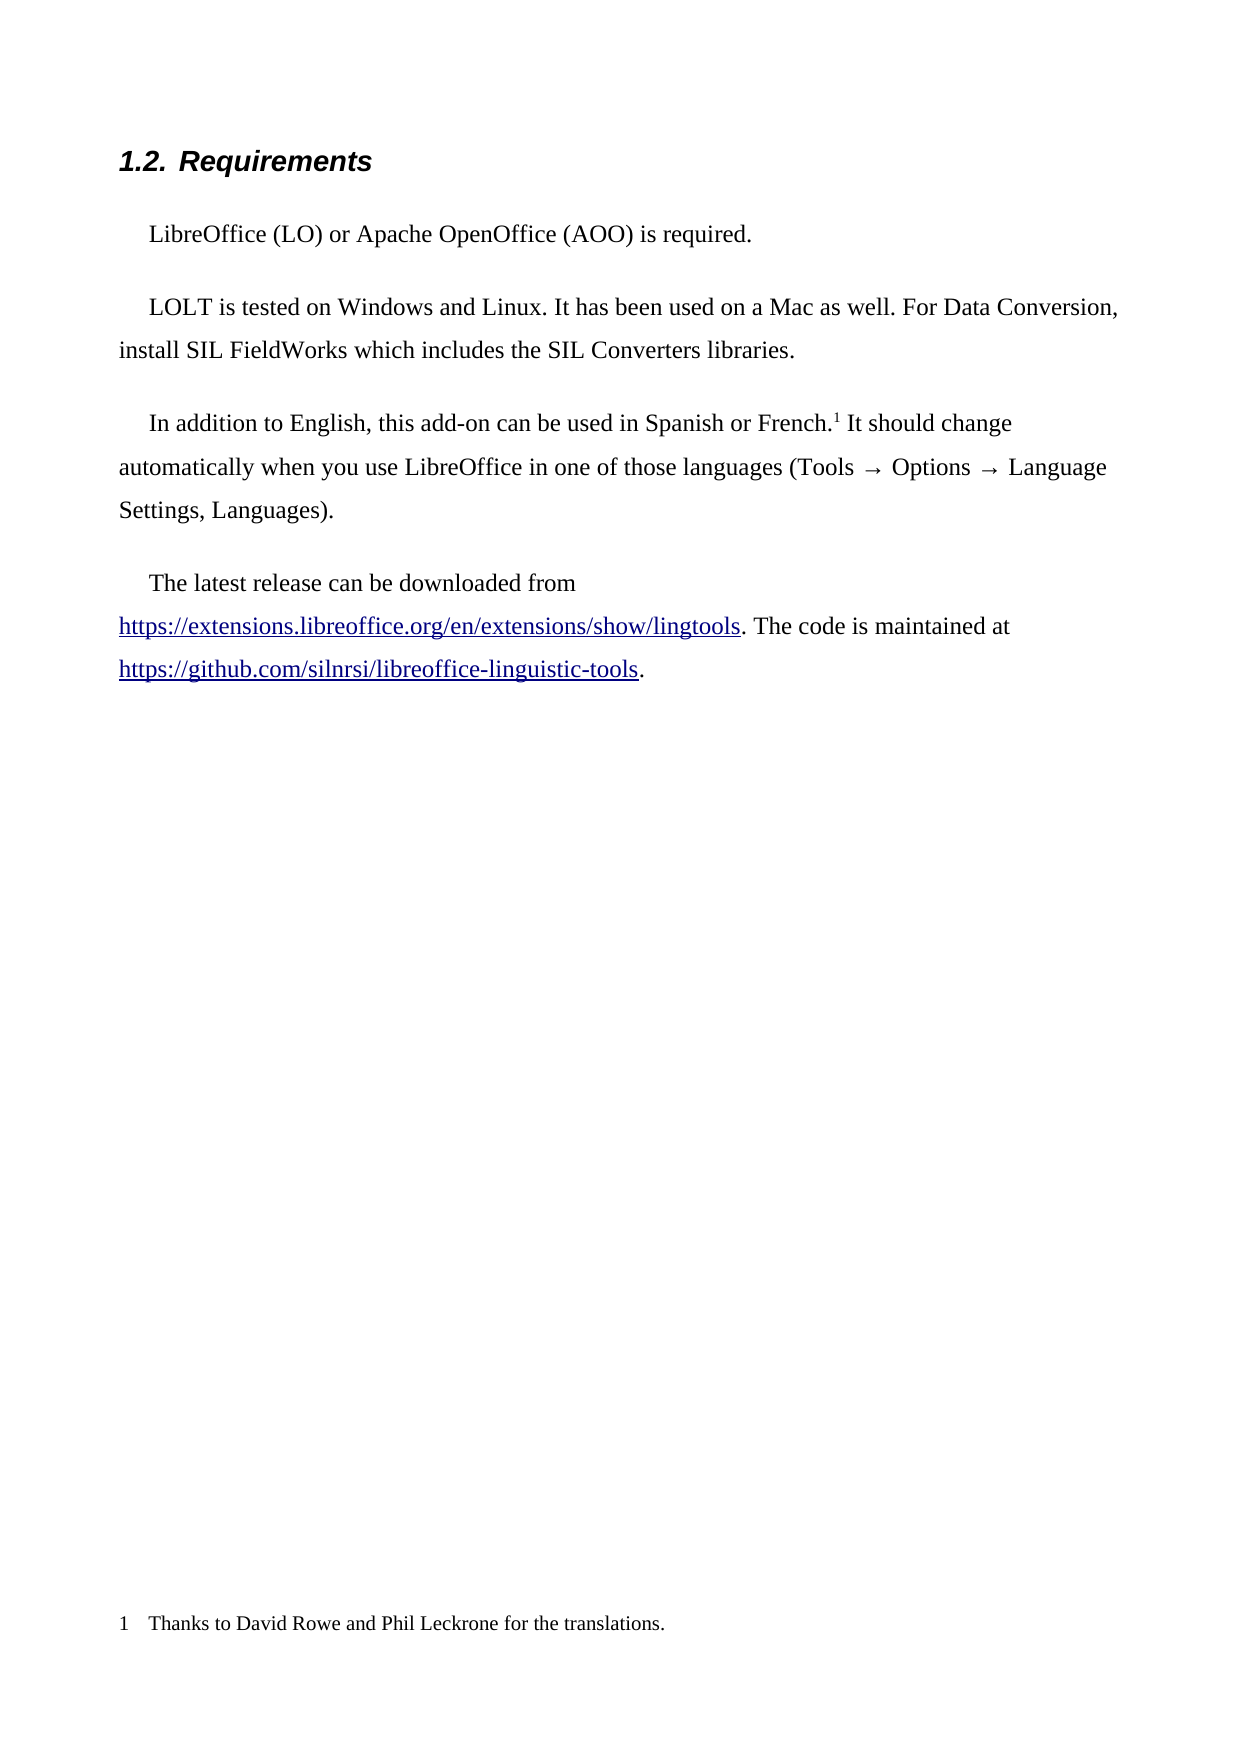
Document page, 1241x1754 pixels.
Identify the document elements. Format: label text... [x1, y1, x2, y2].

text In addition to English, this add-on can be used in Spanish or French. It should change automatically when you use LibreOffice in one of those languages (Tools → Options → Language Settings, Languages). [118, 408, 1122, 523]
subtitle Requirements [118, 143, 1122, 177]
text LOLT is tested on Windows and Linux. It has been used on a Mac as well. For Data Conversion, install SIL FieldWorks which includes the SIL Converters libraries. [118, 292, 1122, 364]
text Thanks to David Rowe and Phil Leckrone for the translations. [118, 1611, 1122, 1635]
text The latest release can be downloaded from https://extensions.libreoffice.org/en/extensions/show/lingtools. The code is maintained at https://github.com/silnrsi/libreoffice-linguistic-tools. [118, 568, 1122, 683]
text LibreOffice (LO) or Apache OpenOffice (AOO) is required. [118, 219, 1122, 248]
